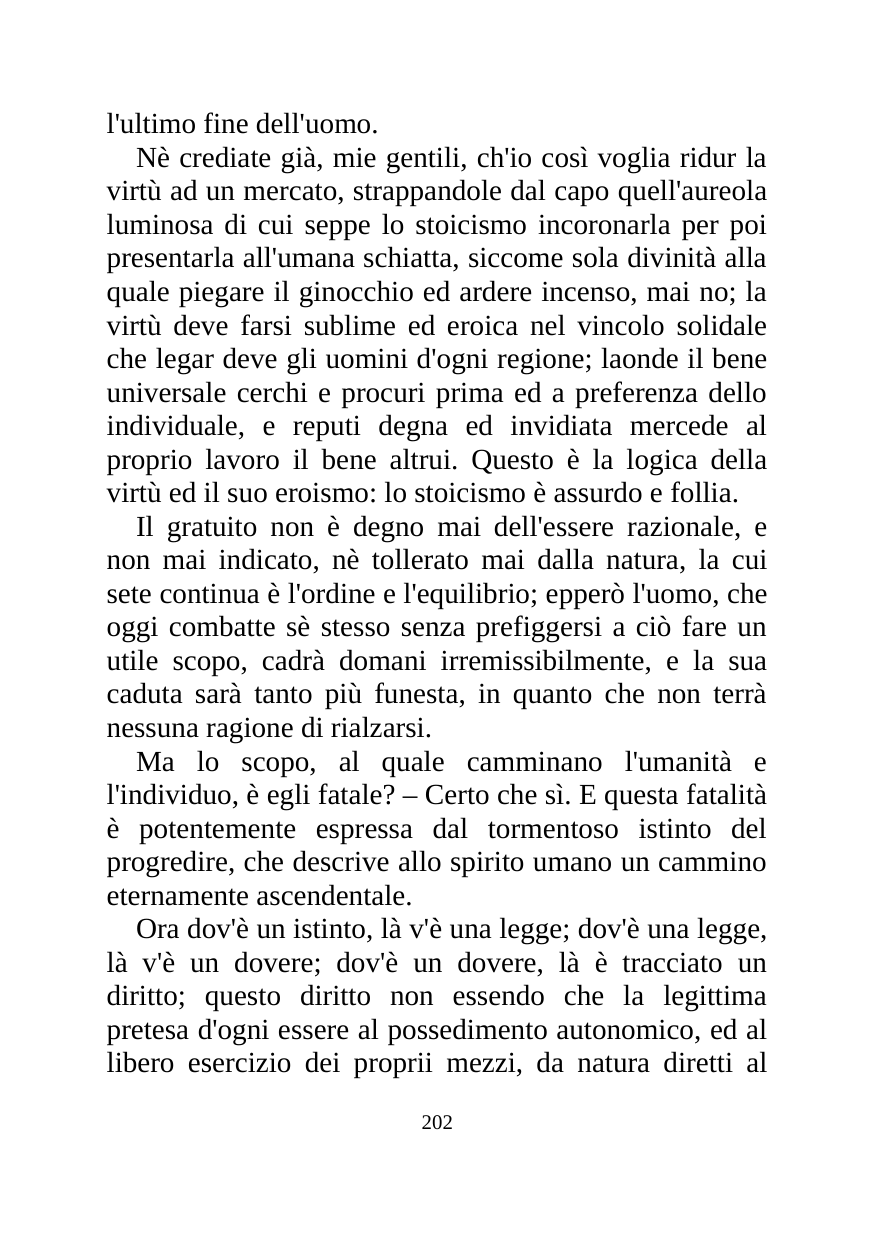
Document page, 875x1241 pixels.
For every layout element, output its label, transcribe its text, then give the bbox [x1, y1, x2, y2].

text Nè crediate già, mie gentili, ch'io così voglia ridur la virtù ad un mercato, strappandole dal capo quell'aureola luminosa di cui seppe lo stoicismo incoronarla per poi presentarla all'umana schiatta, siccome sola divinità alla quale piegare il ginocchio ed ardere incenso, mai no; la virtù deve farsi sublime ed eroica nel vincolo solidale che legar deve gli uomini d'ogni regione; laonde il bene universale cerchi e procuri prima ed a preferenza dello individuale, e reputi degna ed invidiata mercede al proprio lavoro il bene altrui. Questo è la logica della virtù ed il suo eroismo: lo stoicismo è assurdo e follia. [106, 140, 768, 509]
text Ora dov'è un istinto, là v'è una legge; dov'è una legge, là v'è un dovere; dov'è un dovere, là è tracciato un diritto; questo diritto non essendo che la legittima pretesa d'ogni essere al possedimento autonomico, ed al libero esercizio dei proprii mezzi, da natura diretti al [106, 911, 768, 1079]
text l'ultimo fine dell'uomo. [106, 106, 768, 140]
text Ma lo scopo, al quale camminano l'umanità e l'individuo, è egli fatale? – Certo che sì. E questa fatalità è potentemente espressa dal tormentoso istinto del progredire, che descrive allo spirito umano un cammino eternamente ascendentale. [106, 744, 768, 911]
text Il gratuito non è degno mai dell'essere razionale, e non mai indicato, nè tollerato mai dalla natura, la cui sete continua è l'ordine e l'equilibrio; epperò l'uomo, che oggi combatte sè stesso senza prefiggersi a ciò fare un utile scopo, cadrà domani irremissibilmente, e la sua caduta sarà tanto più funesta, in quanto che non terrà nessuna ragione di rialzarsi. [106, 509, 768, 744]
